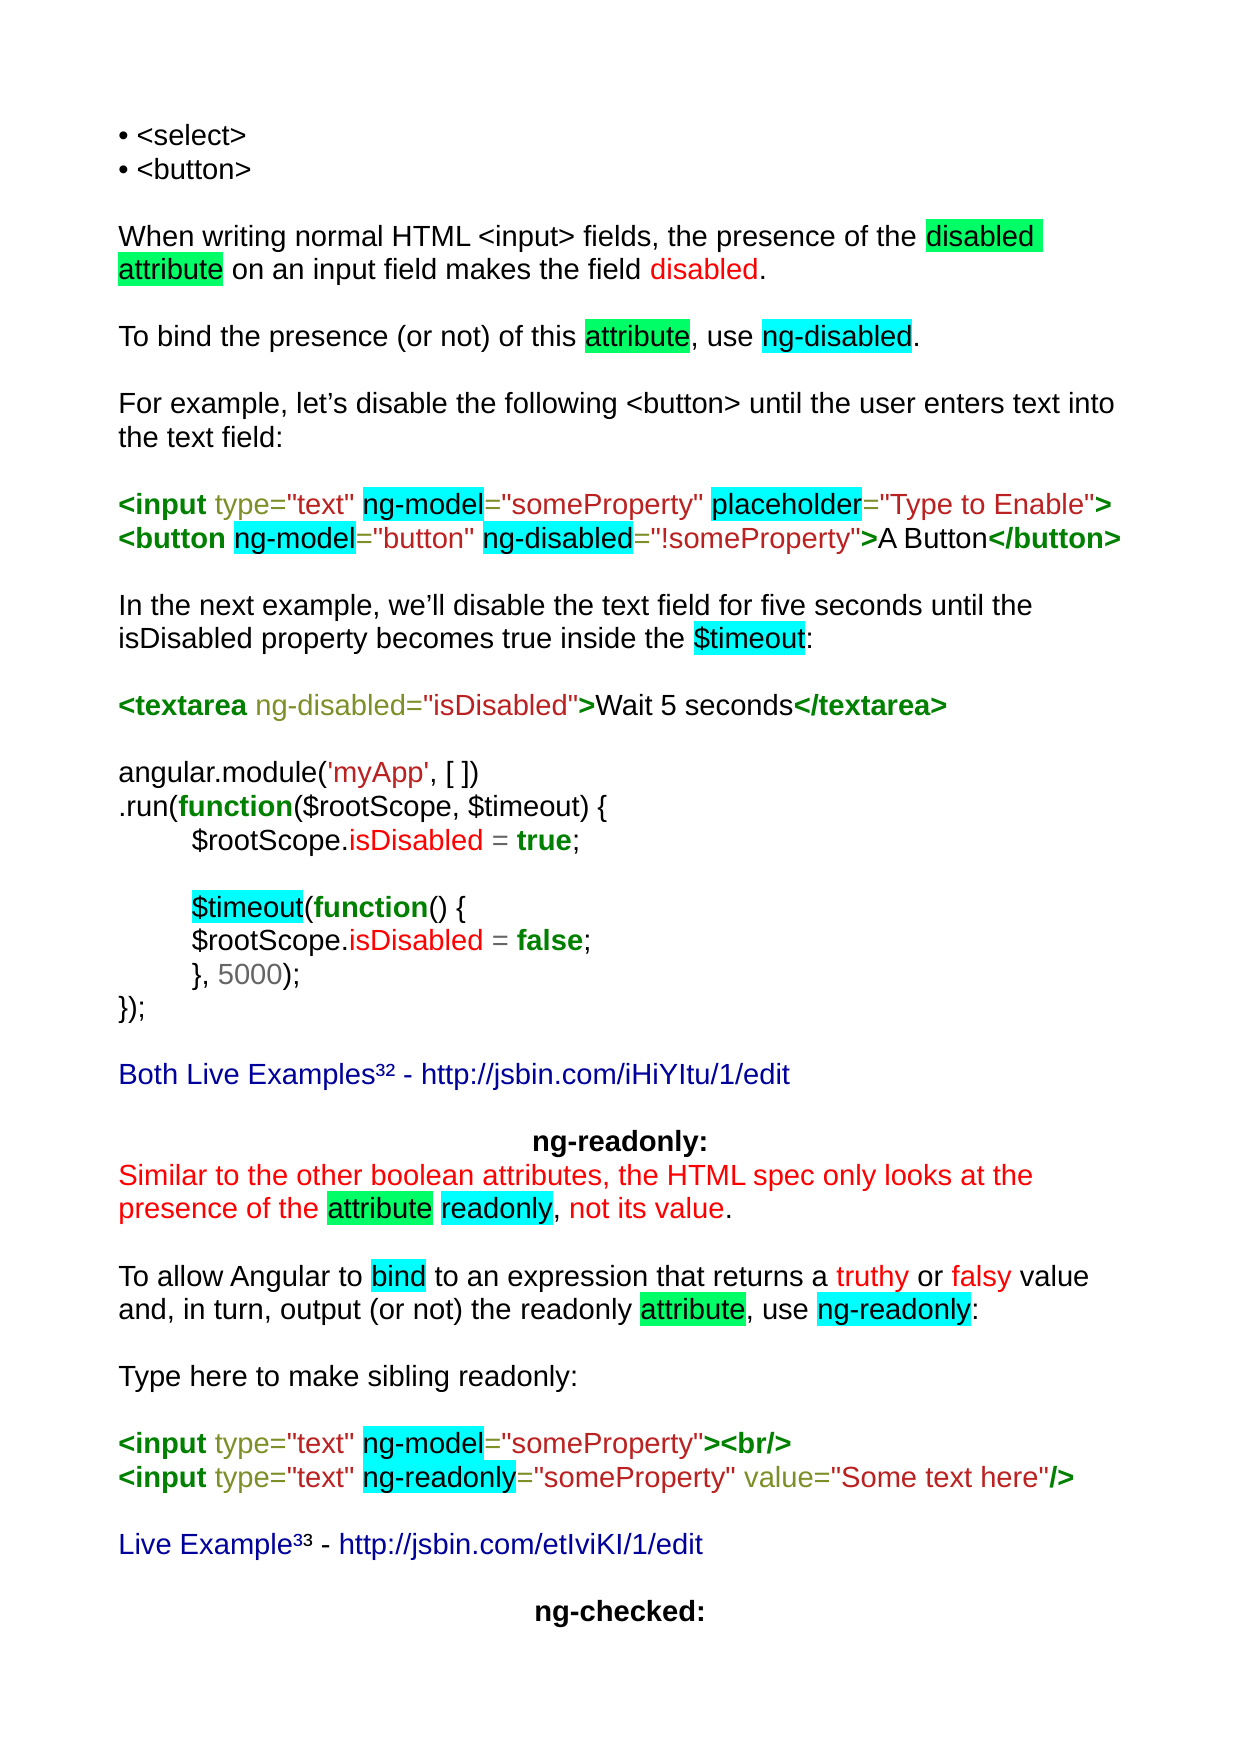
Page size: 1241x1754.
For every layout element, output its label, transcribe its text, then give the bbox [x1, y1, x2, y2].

text $timeout(function() { [118, 889, 1122, 923]
text ng-checked: [118, 1594, 1122, 1627]
text <input type="text" ng-readonly="someProperty" value="Some text here"/> [118, 1460, 1122, 1493]
text Type here to make sibling readonly: [118, 1359, 1122, 1393]
text ng-readonly: [118, 1124, 1122, 1158]
text <textarea ng-disabled="isDisabled">Wait 5 seconds</textarea> [118, 688, 1122, 722]
text .run(function($rootScope, $timeout) { [118, 789, 1122, 822]
text In the next example, we’ll disable the text field for five seconds until the isDisabled property becomes true inside the $timeout: [118, 588, 1122, 655]
text • <select> [118, 118, 1122, 152]
text angular.module('myApp', [ ]) [118, 755, 1122, 789]
text To allow Angular to bind to an expression that returns a truthy or falsy value and, in turn, output (or not) the readonly attribute, use ng-readonly: [118, 1258, 1122, 1326]
text <input type="text" ng-model="someProperty" placeholder="Type to Enable"> [118, 487, 1122, 521]
text }, 5000); [118, 957, 1122, 990]
text Both Live Examples³² - http://jsbin.com/iHiYItu/1/edit [118, 1057, 1122, 1091]
text <button ng-model="button" ng-disabled="!someProperty">A Button</button> [118, 521, 1122, 554]
text Live Example³³ - http://jsbin.com/etIviKI/1/edit [118, 1527, 1122, 1560]
text $rootScope.isDisabled = true; [118, 822, 1122, 856]
text When writing normal HTML <input> fields, the presence of the disabled attribute on an input field makes the field disabled. [118, 219, 1122, 286]
text Similar to the other boolean attributes, the HTML spec only looks at the presence of the attribute readonly, not its value. [118, 1158, 1122, 1225]
text <input type="text" ng-model="someProperty"><br/> [118, 1426, 1122, 1460]
text To bind the presence (or not) of this attribute, use ng-disabled. [118, 319, 1122, 353]
text • <button> [118, 152, 1122, 185]
text }); [118, 990, 1122, 1024]
text $rootScope.isDisabled = false; [118, 923, 1122, 957]
text For example, let’s disable the following <button> until the user enters text into the text field: [118, 386, 1122, 453]
